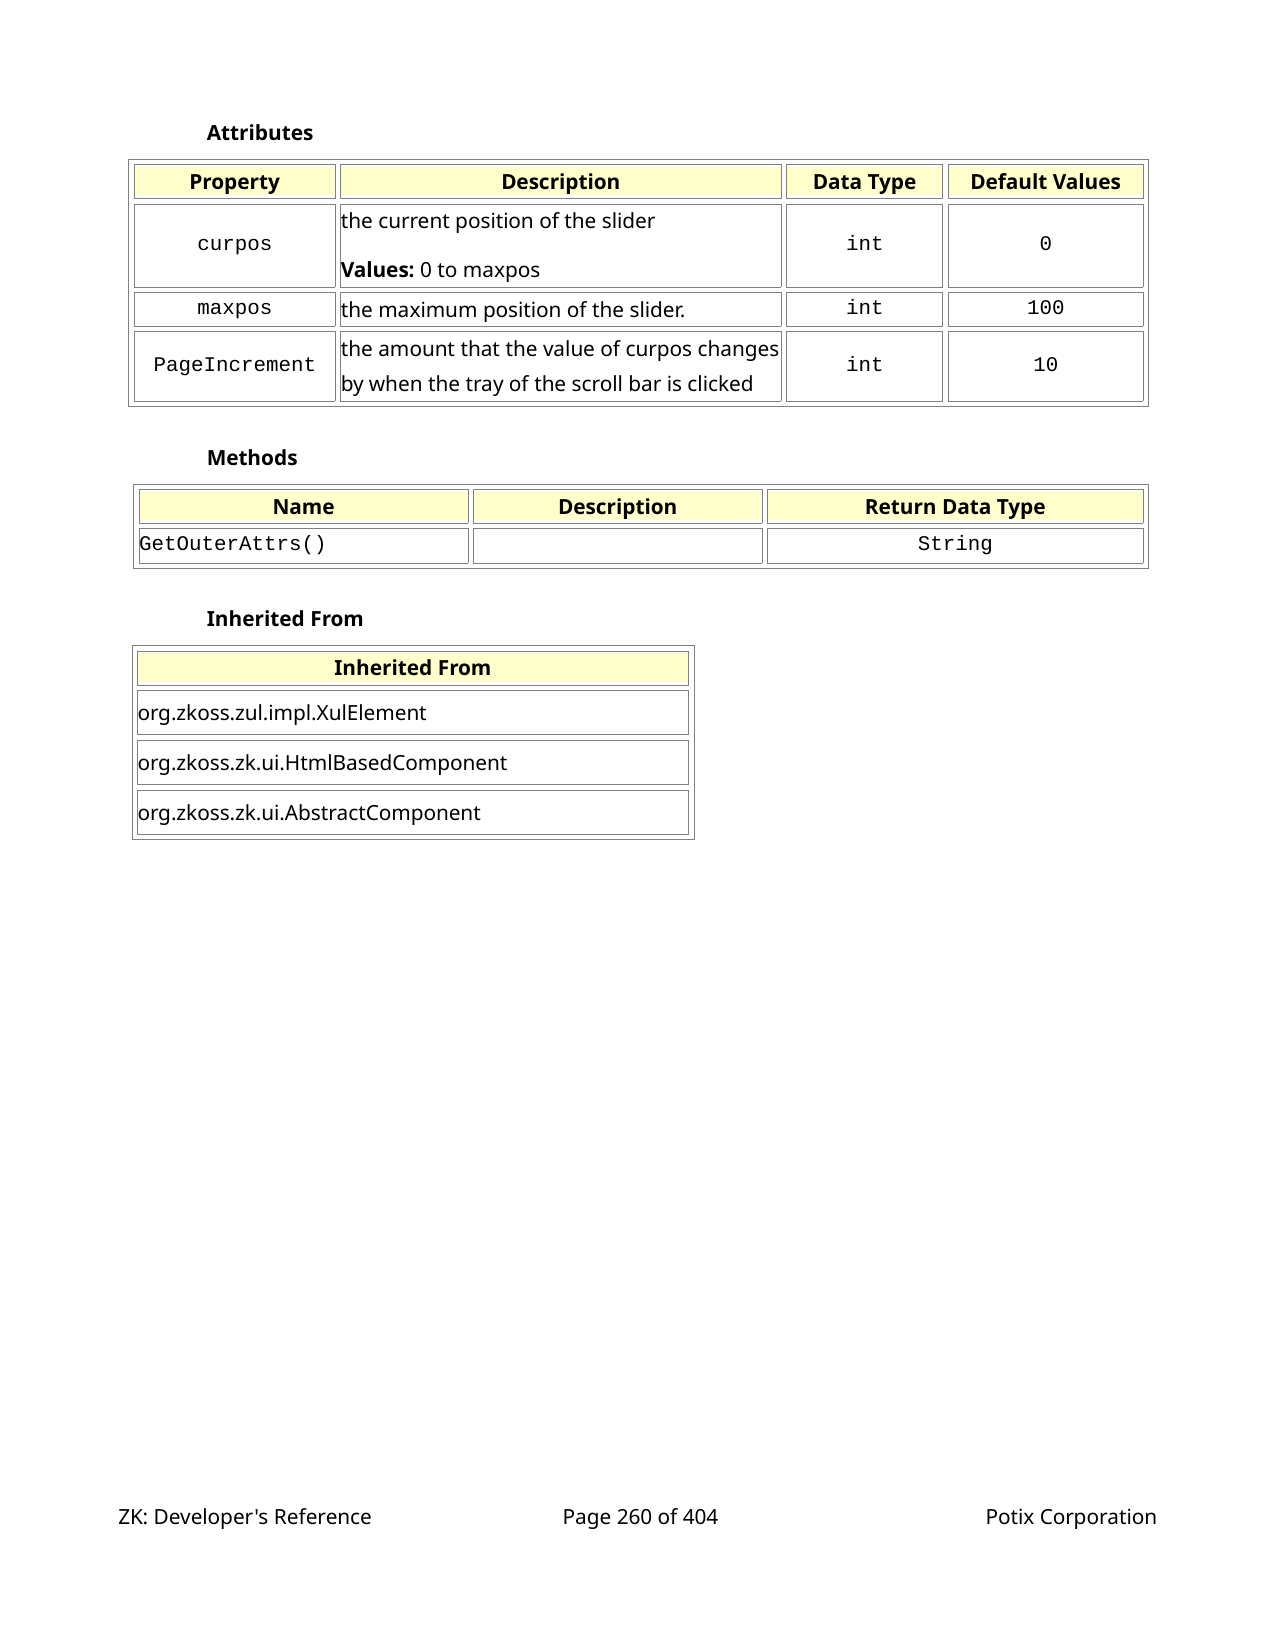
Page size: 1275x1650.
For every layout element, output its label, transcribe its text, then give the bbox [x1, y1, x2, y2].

subtitle Methods [207, 443, 1157, 471]
table_cell the current position of the slider Values: 0 to maxpos [338, 198, 784, 287]
table_cell [474, 529, 762, 562]
table_header Data Type [784, 160, 945, 198]
table_cell curpos [131, 198, 338, 287]
subtitle Inherited From [207, 604, 1157, 633]
table_cell String [764, 523, 1146, 562]
table_cell the maximum position of the slider. [338, 287, 784, 326]
table_cell org.zkoss.zk.ui.HtmlBasedComponent [134, 734, 691, 784]
table_cell [471, 523, 764, 562]
table_cell org.zkoss.zk.ui.AbstractComponent [134, 784, 691, 834]
table_cell org.zkoss.zul.impl.XulElement [134, 685, 691, 734]
table_header Return Data Type [764, 485, 1146, 523]
table_cell maxpos [131, 287, 338, 326]
subtitle Attributes [207, 118, 1157, 146]
table_header Description [471, 485, 764, 523]
table_cell int [784, 287, 945, 326]
table_cell GetOuterAttrs() [136, 523, 471, 562]
table_header Description [338, 160, 784, 198]
table_cell 100 [945, 287, 1146, 326]
table_cell int [784, 326, 945, 401]
table_header Property [131, 160, 338, 198]
table_cell 0 [945, 198, 1146, 287]
table_cell the amount that the value of curpos changes by when the tray of the scroll bar is clicked [338, 326, 784, 401]
table_header Inherited From [134, 646, 691, 684]
table_header Default Values [945, 160, 1146, 198]
table_cell PageIncrement [131, 326, 338, 401]
table_cell 10 [945, 326, 1146, 401]
table_cell int [784, 198, 945, 287]
table_header Name [136, 485, 471, 523]
